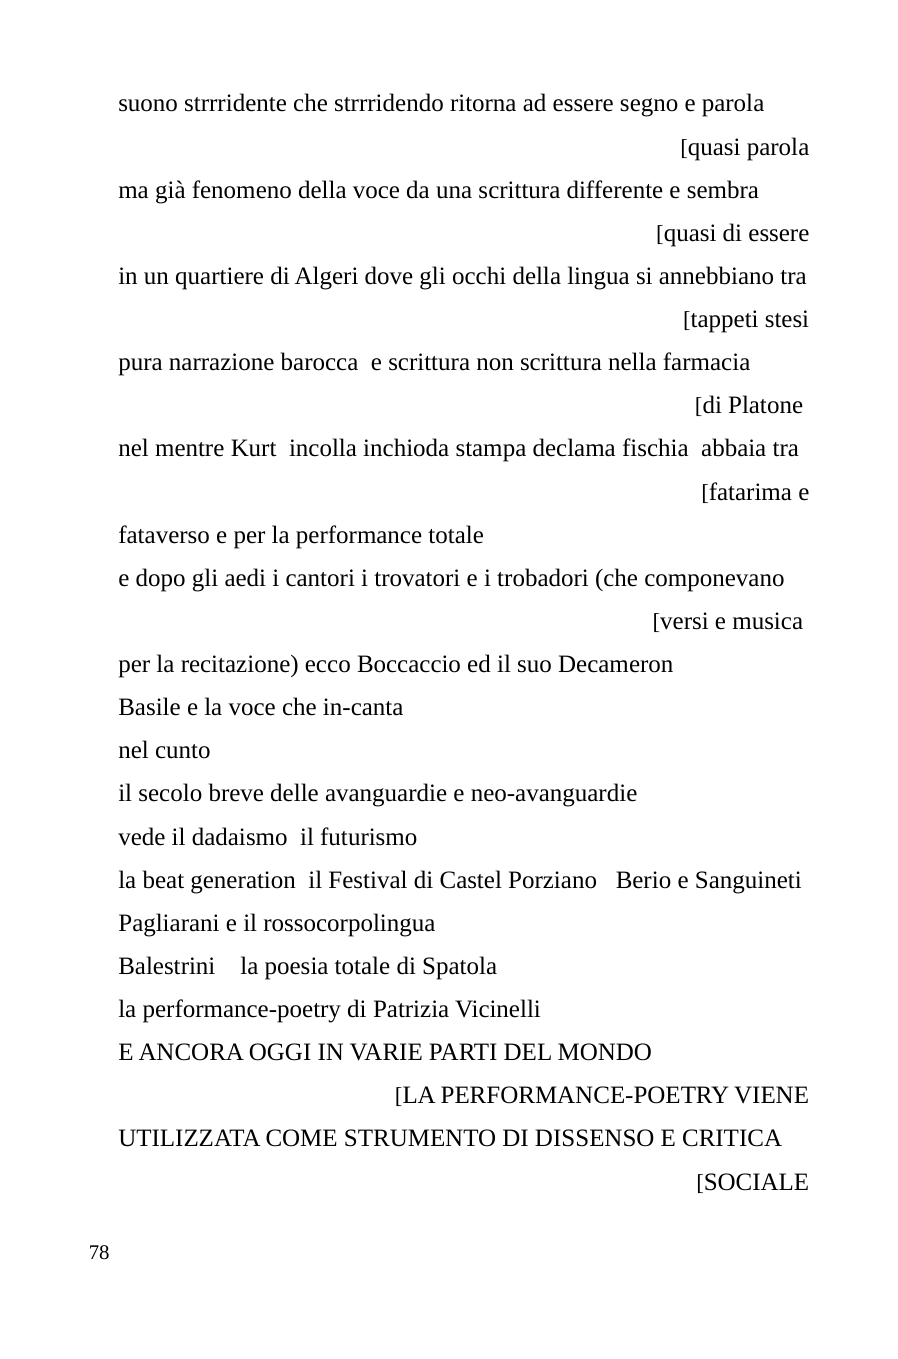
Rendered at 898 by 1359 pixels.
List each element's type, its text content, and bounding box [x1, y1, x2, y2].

text vede il dadaismo il futurismo [88, 822, 809, 850]
text [quasi di essere [88, 218, 809, 247]
text [versi e musica [88, 606, 809, 635]
text [quasi parola [88, 132, 809, 160]
text nel mentre Kurt incolla inchioda stampa declama fischia abbaia tra [88, 433, 809, 462]
text [fatarima e [88, 477, 809, 505]
text la beat generation il Festival di Castel Porziano Berio e Sanguineti [88, 865, 809, 893]
text [SOCIALE [88, 1167, 809, 1195]
text [LA PERFORMANCE-POETRY VIENE [88, 1080, 809, 1109]
text fataverso e per la performance totale [88, 520, 809, 548]
text nel cunto [88, 735, 809, 764]
text ma già fenomeno della voce da una scrittura differente e sembra [88, 175, 809, 203]
text [di Platone [88, 390, 809, 419]
text il secolo breve delle avanguardie e neo-avanguardie [88, 778, 809, 807]
text [tappeti stesi [88, 304, 809, 333]
text per la recitazione) ecco Boccaccio ed il suo Decameron [88, 649, 809, 678]
text Pagliarani e il rossocorpolingua [88, 908, 809, 937]
text pura narrazione barocca e scrittura non scrittura nella farmacia [88, 347, 809, 376]
text e dopo gli aedi i cantori i trovatori e i trobadori (che componevano [88, 563, 809, 592]
text Balestrini la poesia totale di Spatola [88, 951, 809, 980]
text suono strrridente che strrridendo ritorna ad essere segno e parola [88, 88, 809, 117]
text E ANCORA OGGI IN VARIE PARTI DEL MONDO [88, 1037, 809, 1066]
text in un quartiere di Algeri dove gli occhi della lingua si annebbiano tra [88, 261, 809, 290]
text la performance-poetry di Patrizia Vicinelli [88, 994, 809, 1023]
text UTILIZZATA COME STRUMENTO DI DISSENSO E CRITICA [88, 1123, 809, 1152]
text Basile e la voce che in-canta [88, 692, 809, 721]
